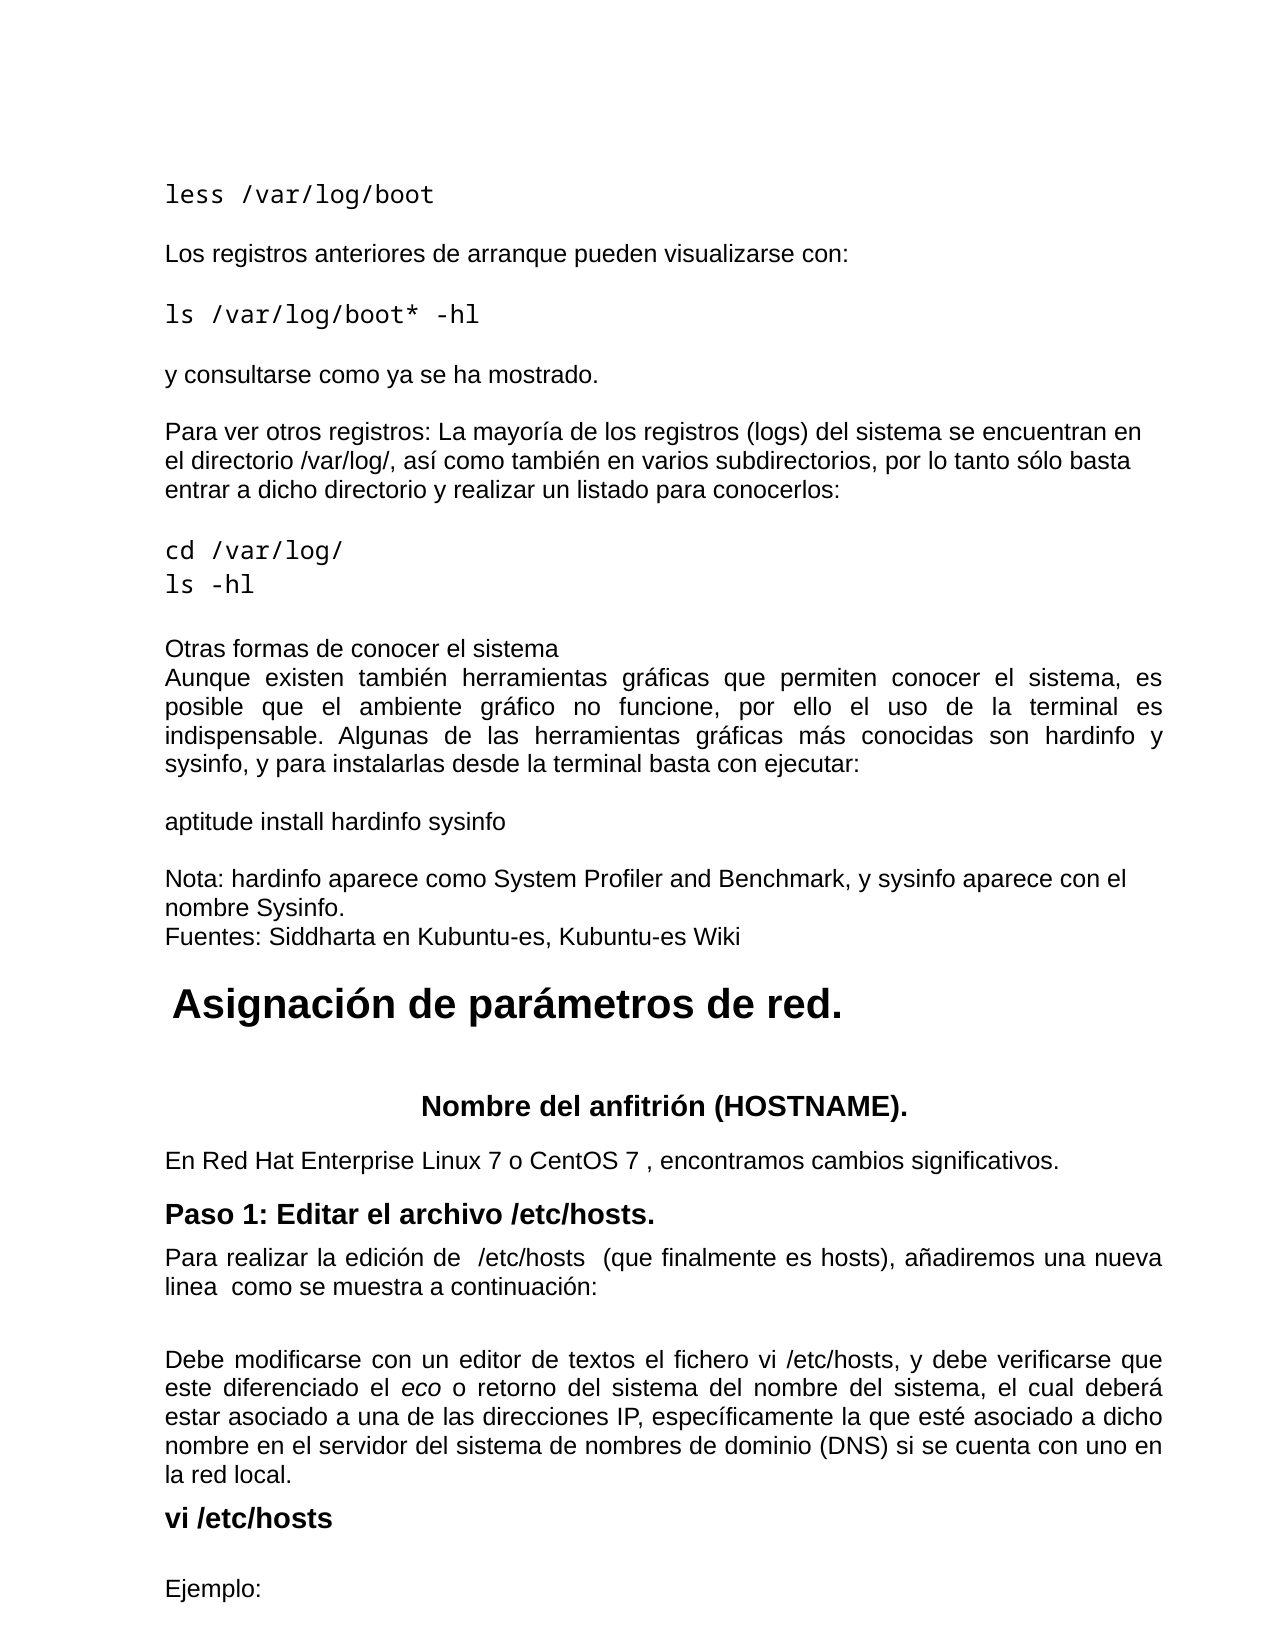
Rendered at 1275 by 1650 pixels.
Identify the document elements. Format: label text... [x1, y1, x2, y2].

text vi /etc/hosts [164, 1501, 1164, 1534]
text Para ver otros registros: La mayoría de los registros (logs) del sistema se encuentran en el directorio /var/log/, así como también en varios subdirectorios, por lo tanto sólo basta entrar a dicho directorio y realizar un listado para conocerlos: [164, 417, 1164, 503]
text cd /var/log/ [164, 532, 1164, 566]
text less /var/log/boot [164, 177, 1164, 211]
text Los registros anteriores de arranque pueden visualizarse con: [164, 239, 1164, 268]
text Nota: hardinfo aparece como System Profiler and Benchmark, y sysinfo aparece con el nombre Sysinfo. [164, 864, 1164, 922]
subtitle Paso 1: Editar el archivo /etc/hosts. [164, 1197, 1164, 1231]
text Debe modificarse con un editor de textos el fichero vi /etc/hosts, y debe verificarse que este diferenciado el eco o retorno del sistema del nombre del sistema, el cual deberá estar asociado a una de las direcciones IP, específicamente la que esté asociado a dicho nombre en el servidor del sistema de nombres de dominio (DNS) si se cuenta con uno en la red local. [164, 1345, 1164, 1488]
text Para realizar la edición de /etc/hosts (que finalmente es hosts), añadiremos una nueva linea como se muestra a continuación: [164, 1243, 1164, 1301]
text Aunque existen también herramientas gráficas que permiten conocer el sistema, es posible que el ambiente gráfico no funcione, por ello el uso de la terminal es indispensable. Algunas de las herramientas gráficas más conocidas son hardinfo y sysinfo, y para instalarlas desde la terminal basta con ejecutar: [164, 663, 1164, 778]
text y consultarse como ya se ha mostrado. [164, 360, 1164, 388]
text Ejemplo: [164, 1573, 1164, 1602]
text Otras formas de conocer el sistema [164, 634, 1164, 663]
text Fuentes: Siddharta en Kubuntu-es, Kubuntu-es Wiki [164, 922, 1164, 951]
text aptitude install hardinfo sysinfo [164, 807, 1164, 836]
text En Red Hat Enterprise Linux 7 o CentOS 7 , encontramos cambios significativos. [164, 1146, 1164, 1174]
text Asignación de parámetros de red. [164, 979, 1164, 1027]
text ls /var/log/boot* -hl [164, 297, 1164, 331]
text ls -hl [164, 566, 1164, 600]
text Nombre del anfitrión (HOSTNAME). [164, 1089, 1164, 1123]
